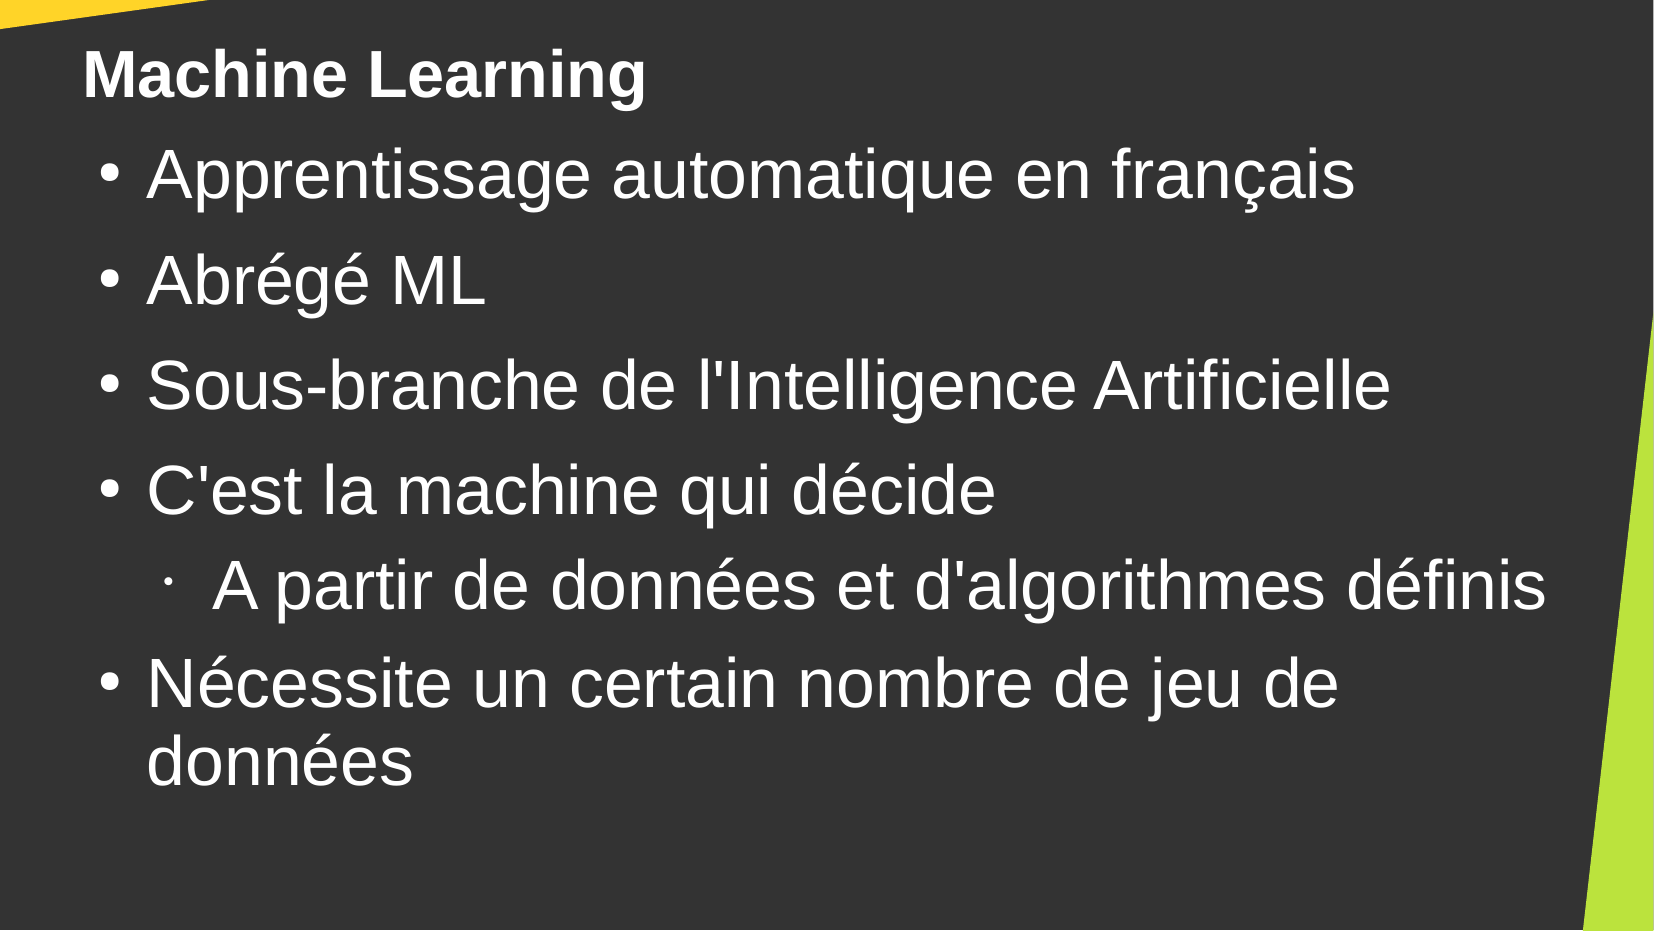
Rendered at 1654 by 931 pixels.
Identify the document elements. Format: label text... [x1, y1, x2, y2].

title Machine Learning [82, 37, 1571, 115]
text_box [0, 0, 209, 30]
text_box [1582, 306, 1654, 931]
list Apprentissage automatique en français Abrégé ML Sous-branche de l'Intelligence Artificielle C'est la machine qui décide A partir de données et d'algorithmes définis Nécessite un certain nombre de jeu de données [80, 135, 1560, 816]
